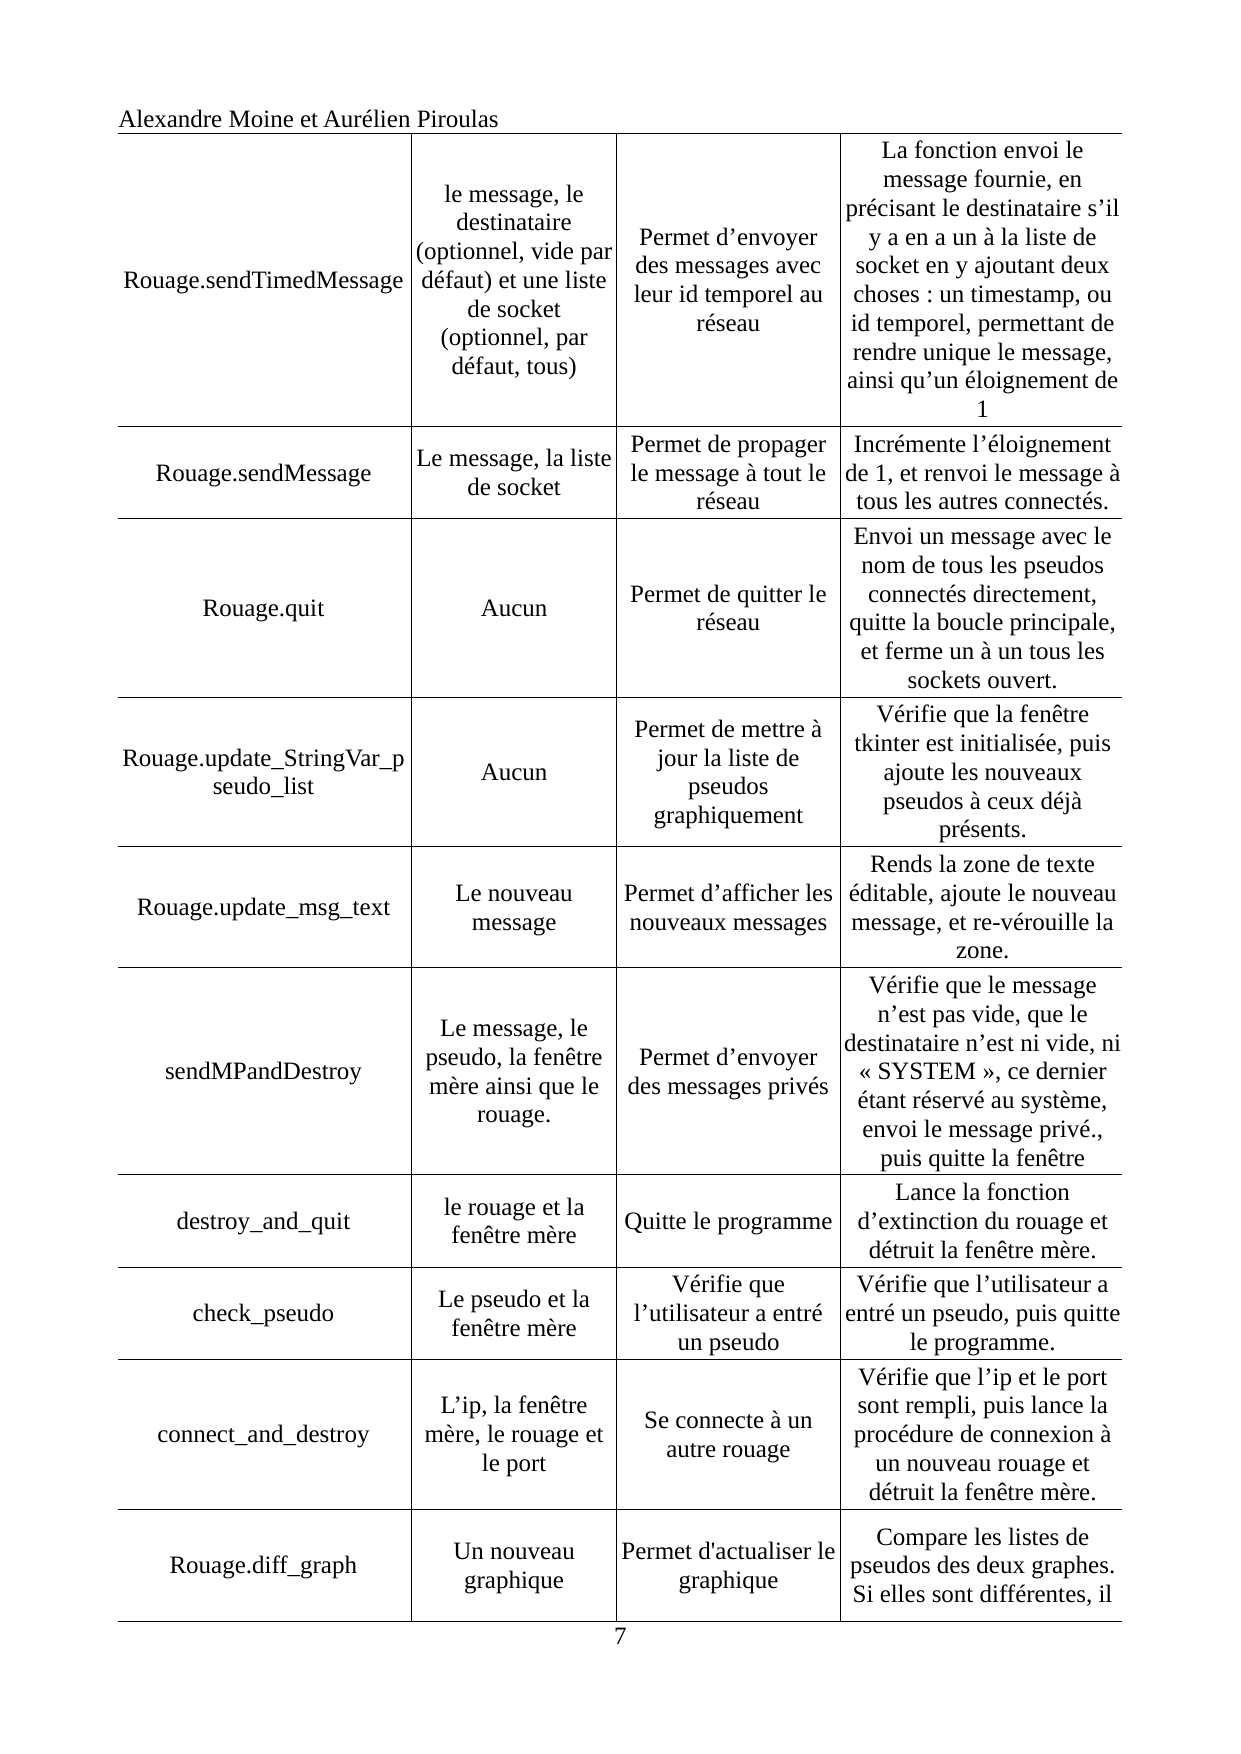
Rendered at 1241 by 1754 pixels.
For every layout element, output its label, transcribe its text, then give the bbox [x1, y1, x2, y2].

table_cell Rouage.sendMessage [118, 427, 411, 518]
table_cell Vérifie que la fenêtre tkinter est initialisée, puis ajoute les nouveaux pseudos à ceux déjà présents. [841, 698, 1122, 846]
table_cell Un nouveau graphique [412, 1510, 616, 1621]
table_cell Permet de quitter le réseau [617, 519, 840, 697]
table_cell Permet d'actualiser le graphique [617, 1510, 840, 1621]
table_cell La fonction envoi le message fournie, en précisant le destinataire s’il y a en a un à la liste de socket en y ajoutant deux choses : un timestamp, ou id temporel, permettant de rendre unique le message, ainsi qu’un éloignement de 1 [841, 134, 1122, 426]
table_cell Vérifie que le message n’est pas vide, que le destinataire n’est ni vide, ni « SYSTEM », ce dernier étant réservé au système, envoi le message privé., puis quitte la fenêtre [841, 968, 1122, 1174]
table_cell sendMPandDestroy [118, 968, 411, 1174]
table_cell Incrémente l’éloignement de 1, et renvoi le message à tous les autres connectés. [841, 427, 1122, 518]
table_cell Rouage.update_StringVar_pseudo_list [118, 698, 411, 846]
table_cell Rouage.update_msg_text [118, 847, 411, 967]
table_cell Vérifie que l’utilisateur a entré un pseudo, puis quitte le programme. [841, 1268, 1122, 1359]
table_cell Lance la fonction d’extinction du rouage et détruit la fenêtre mère. [841, 1175, 1122, 1267]
table_cell Compare les listes de pseudos des deux graphes. Si elles sont différentes, il [841, 1510, 1122, 1621]
table_cell Permet d’afficher les nouveaux messages [617, 847, 840, 967]
table_cell Le pseudo et la fenêtre mère [412, 1268, 616, 1359]
table_cell Envoi un message avec le nom de tous les pseudos connectés directement, quitte la boucle principale, et ferme un à un tous les sockets ouvert. [841, 519, 1122, 697]
table_cell Rouage.diff_graph [118, 1510, 411, 1621]
table_cell Se connecte à un autre rouage [617, 1360, 840, 1508]
table_cell Permet de mettre à jour la liste de pseudos graphiquement [617, 698, 840, 846]
table_cell Permet d’envoyer des messages avec leur id temporel au réseau [617, 134, 840, 426]
table_cell Aucun [412, 698, 616, 846]
table_cell Rouage.quit [118, 519, 411, 697]
table_cell connect_and_destroy [118, 1360, 411, 1508]
table_cell Le message, le pseudo, la fenêtre mère ainsi que le rouage. [412, 968, 616, 1174]
table_cell destroy_and_quit [118, 1175, 411, 1267]
table_cell Quitte le programme [617, 1175, 840, 1267]
table_cell Le message, la liste de socket [412, 427, 616, 518]
table_cell Rends la zone de texte éditable, ajoute le nouveau message, et re-vérouille la zone. [841, 847, 1122, 967]
table_cell Permet de propager le message à tout le réseau [617, 427, 840, 518]
table_cell Vérifie que l’ip et le port sont rempli, puis lance la procédure de connexion à un nouveau rouage et détruit la fenêtre mère. [841, 1360, 1122, 1508]
table_cell L’ip, la fenêtre mère, le rouage et le port [412, 1360, 616, 1508]
table_cell le message, le destinataire (optionnel, vide par défaut) et une liste de socket (optionnel, par défaut, tous) [412, 134, 616, 426]
table_cell Aucun [412, 519, 616, 697]
table_cell check_pseudo [118, 1268, 411, 1359]
table_cell Le nouveau message [412, 847, 616, 967]
table_cell Vérifie que l’utilisateur a entré un pseudo [617, 1268, 840, 1359]
table_cell Rouage.sendTimedMessage [118, 134, 411, 426]
table_cell Permet d’envoyer des messages privés [617, 968, 840, 1174]
table_cell le rouage et la fenêtre mère [412, 1175, 616, 1267]
